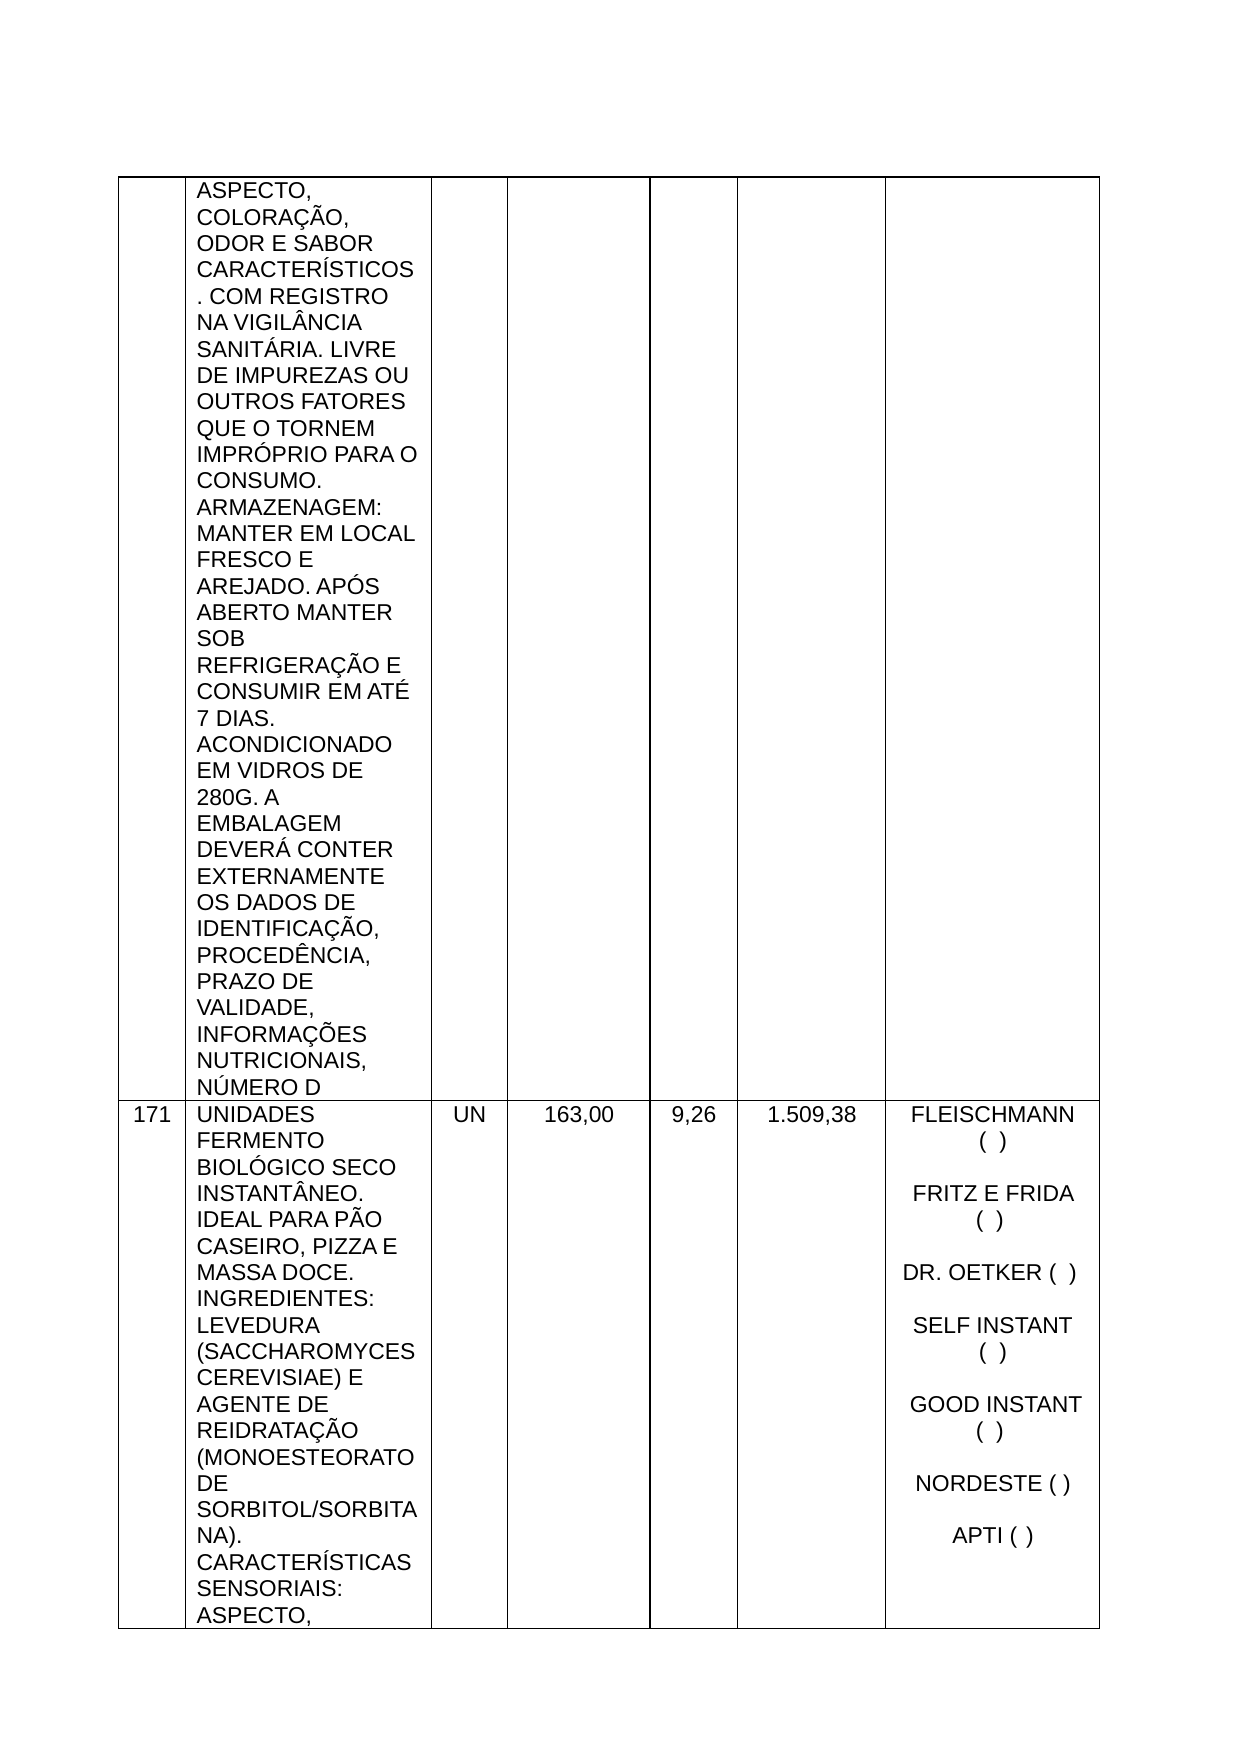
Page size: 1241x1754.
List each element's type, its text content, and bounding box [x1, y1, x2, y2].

table_cell FLEISCHMANN ( ) FRITZ E FRIDA ( ) DR. OETKER ( ) SELF INSTANT ( ) GOOD INSTANT ( ) NORDESTE ( ) APTI ( ) [886, 1101, 1099, 1628]
table_cell 163,00 [508, 1101, 649, 1628]
table_cell [432, 178, 507, 1100]
table_cell 9,26 [651, 1101, 737, 1628]
table_cell [738, 178, 885, 1100]
table_cell Unidades Fermento biológico seco instantâneo. Ideal para pão caseiro, pizza e massa doce. Ingredientes: levedura (Saccharomyces Cerevisiae) e agente de reidratação (monoesteorato de sorbitol/sorbitana). Características sensoriais: aspecto, [186, 1101, 431, 1628]
table_cell [651, 178, 737, 1100]
table_cell 171 [119, 1101, 185, 1628]
table_cell [508, 178, 649, 1100]
table_cell 1.509,38 [738, 1101, 885, 1628]
table_cell [119, 178, 185, 1100]
table_cell [886, 178, 1099, 1100]
table_cell aspecto, coloração, odor e sabor característicos. Com registro na vigilância sanitária. Livre de impurezas ou outros fatores que o tornem impróprio para o consumo. Armazenagem: Manter em local fresco e arejado. Após aberto manter sob refrigeração e consumir em até 7 dias. Acondicionado em vidros de 280g. A embalagem deverá conter externamente os dados de identificação, procedência, prazo de validade, informações nutricionais, número d [186, 178, 431, 1100]
table_cell Un [432, 1101, 507, 1628]
